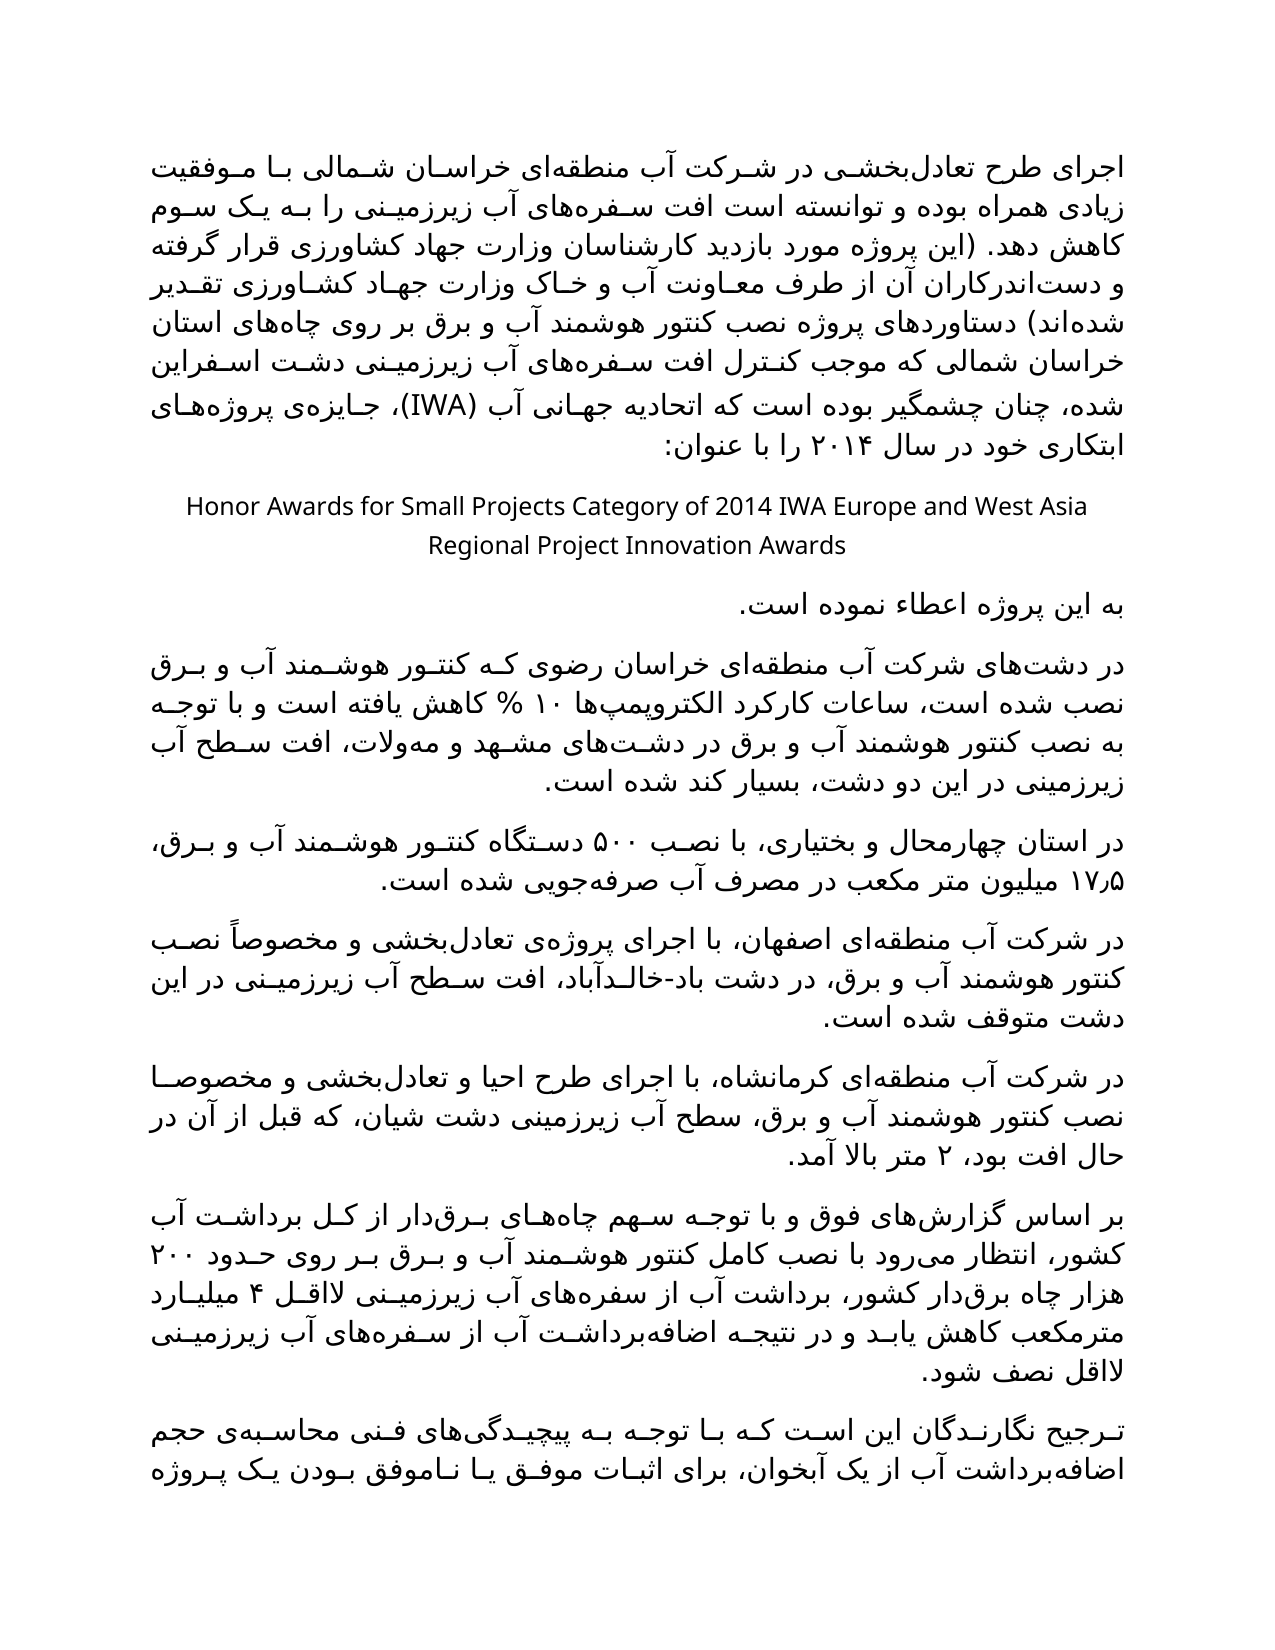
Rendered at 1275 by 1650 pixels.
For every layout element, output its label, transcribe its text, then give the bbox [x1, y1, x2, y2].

text به این پروژه اعطاء نموده است. [150, 587, 1125, 621]
text Honor Awards for Small Projects Category of 2014 IWA Europe and West Asia Regional Project Innovation Awards [150, 488, 1125, 561]
text ترجیح نگارندگان این است که با توجه به پیچیدگی‌های فنی محاسبه‌ی حجم اضافه‌برداشت آب از یک آبخوان، برای اثبات موفق یا ناموفق بودن یک پروژه [150, 1414, 1125, 1487]
text در دشت‌های شرکت آب منطقه‌ای خراسان رضوی که کنتور هوشمند آب و برق نصب شده است، ساعات کارکرد الکتروپمپ‌ها ۱۰ % کاهش یافته است و با توجه به نصب کنتور هوشمند آب و برق در دشت‌های مشهد و مه‌ولات، افت سطح آب زیرزمینی در این دو دشت، بسیار کند شده است. [150, 647, 1125, 798]
text در شرکت آب منطقه‌ای کرمانشاه، با اجرای طرح احیا و تعادل‌بخشی و مخصوصا نصب کنتور هوشمند آب و برق، سطح آب زیرزمینی دشت شیان، که قبل از آن در حال افت بود، ۲ متر بالا آمد. [150, 1060, 1125, 1172]
text بر اساس گزارش‌های فوق و با توجه سهم چاه‌های برق‌دار از کل برداشت آب کشور، انتظار می‌رود با نصب کامل کنتور هوشمند آب و برق بر روی حدود ۲۰۰ هزار چاه برق‌دار کشور، برداشت آب از سفره‌های آب زیرزمینی لااقل ۴ میلیارد مترمکعب کاهش یابد و در نتیجه اضافه‌برداشت آب از سفره‌های آب زیرزمینی لااقل نصف شود. [150, 1198, 1125, 1388]
text در شرکت آب منطقه‌ای اصفهان، با اجرای پروژه‌ی تعادل‌بخشی و مخصوصاً نصب کنتور هوشمند آب و برق، در دشت باد-خالدآباد، افت سطح آب زیرزمینی در این دشت متوقف شده است. [150, 923, 1125, 1034]
text در استان چهارمحال و بختیاری، با نصب ۵۰۰ دستگاه کنتور هوشمند آب و برق، ۱۷٫۵ میلیون متر مکعب در مصرف آب صرفه‌جویی شده است. [150, 824, 1125, 897]
text اجرای طرح تعادل‌بخشی در شرکت آب منطقه‌ای خراسان شمالی با موفقیت زیادی همراه بوده و توانسته است افت سفره‌های آب زیرزمینی را به یک سوم کاهش دهد. (این پروژه مورد بازدید کارشناسان وزارت جهاد کشاورزی قرار گرفته و دست‌اندرکاران آن از طرف معاونت آب و خاک وزارت جهاد کشاورزی تقدیر شده‌اند) دستاوردهای پروژه نصب کنتور هوشمند آب و برق بر روی چاه‌های استان خراسان شمالی که موجب کنترل افت سفره‌های آب زیرزمینی دشت اسفراین شده، چنان چشمگیر بوده است که اتحادیه جهانی آب (IWA)، جایزه‌ی پروژه‌های ابتکاری خود در سال ۲۰۱۴ را با عنوان: [150, 150, 1125, 462]
